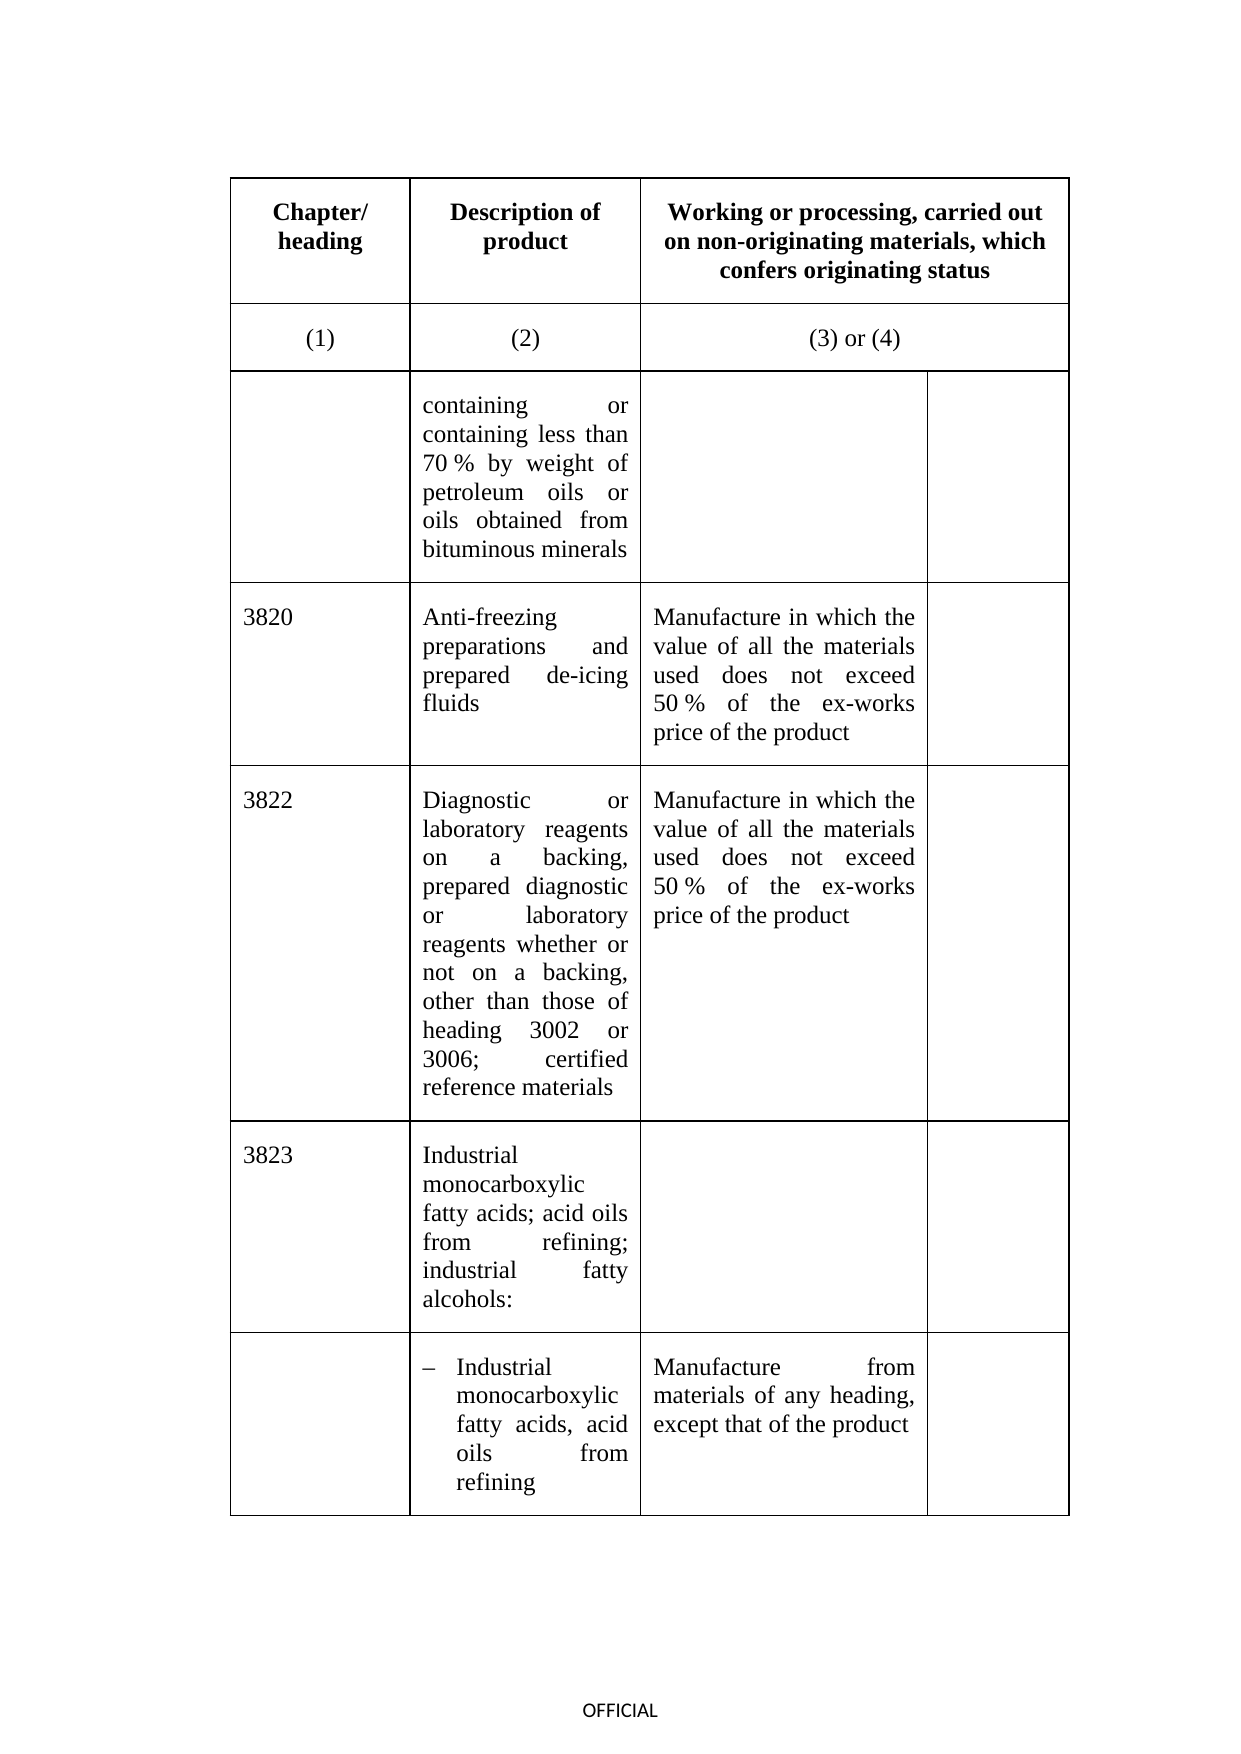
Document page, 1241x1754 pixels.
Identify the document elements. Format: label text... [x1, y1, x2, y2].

table_cell 3822 [231, 766, 409, 1120]
table_header Industrial monocarboxylic fatty acids, acid oils from refining [456, 1346, 628, 1502]
table_cell Manufacture in which the value of all the materials used does not exceed 50 % of the ex-works price of the product [641, 583, 927, 765]
table_cell (1) [231, 304, 409, 370]
table_header Description of product [411, 179, 640, 302]
table_cell [231, 1333, 409, 1514]
table_cell [641, 372, 927, 582]
table_header Chapter/ heading [231, 179, 409, 302]
table_cell Diagnostic or laboratory reagents on a backing, prepared diagnostic or laboratory reagents whether or not on a backing, other than those of heading 3002 or 3006; certified reference materials [411, 766, 640, 1120]
table_cell 3823 [231, 1122, 409, 1332]
table_cell [928, 1122, 1068, 1332]
table_cell [928, 766, 1068, 1120]
table_cell [641, 1122, 927, 1332]
table_cell Manufacture from materials of any heading, except that of the product [641, 1333, 927, 1514]
table_header – [423, 1346, 456, 1502]
table_cell containing or containing less than 70 % by weight of petroleum oils or oils obtained from bituminous minerals [411, 372, 640, 582]
table_cell (2) [411, 304, 640, 370]
table_cell [928, 1333, 1068, 1514]
table_cell [928, 583, 1068, 765]
table_header Working or processing, carried out on non-originating materials, which confers originating status [641, 179, 1068, 302]
table_cell Anti-freezing preparations and prepared de-icing fluids [411, 583, 640, 765]
table_cell (3) or (4) [641, 304, 1068, 370]
table_cell Industrial monocarboxylic fatty acids; acid oils from refining; industrial fatty alcohols: [411, 1122, 640, 1332]
table_cell [928, 372, 1068, 582]
table_cell [231, 372, 409, 582]
table_cell 3820 [231, 583, 409, 765]
table_cell [411, 1333, 640, 1514]
table_cell Manufacture in which the value of all the materials used does not exceed 50 % of the ex-works price of the product [641, 766, 927, 1120]
